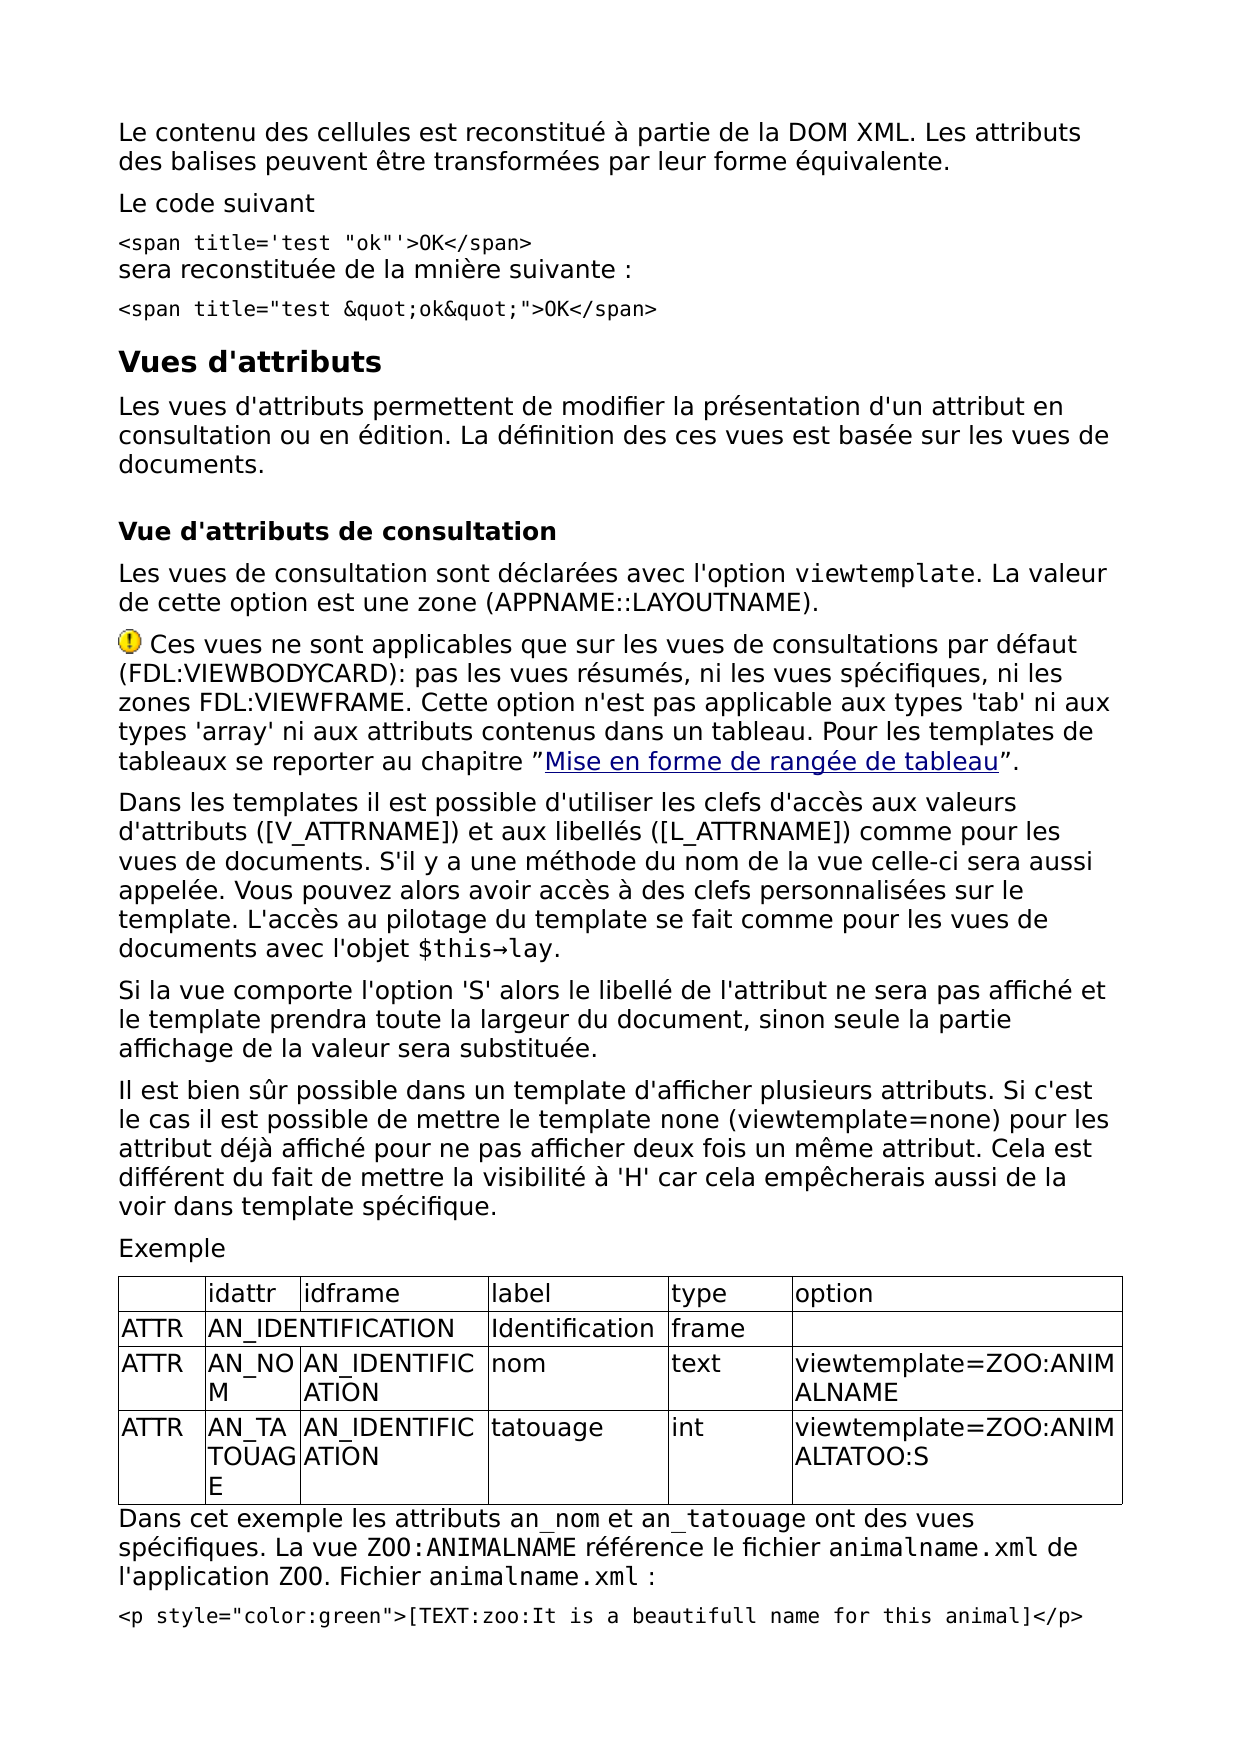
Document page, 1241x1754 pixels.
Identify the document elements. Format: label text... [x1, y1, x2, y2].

text <p style="color:green">[TEXT:zoo:It is a beautifull name for this animal]</p> [118, 1604, 1122, 1628]
text Les vues d'attributs permettent de modifier la présentation d'un attribut en consultation ou en édition. La définition des ces vues est basée sur les vues de documents. [118, 392, 1122, 480]
table_cell viewtemplate=ZOO:ANIMALTATOO:S [793, 1411, 1122, 1504]
table_header label [489, 1277, 668, 1311]
table_cell AN_TATOUAGE [206, 1411, 300, 1504]
table_cell ATTR [119, 1312, 205, 1346]
text <span title='test "ok"'>OK</span> [118, 231, 1122, 255]
table_cell Identification [489, 1312, 668, 1346]
table_header idframe [301, 1277, 488, 1311]
table_header type [669, 1277, 792, 1311]
text <span title="test &quot;ok&quot;">OK</span> [118, 297, 1122, 321]
text Si la vue comporte l'option 'S' alors le libellé de l'attribut ne sera pas affiché et le template prendra toute la largeur du document, sinon seule la partie affichage de la valeur sera substituée. [118, 976, 1122, 1063]
text Dans cet exemple les attributs an_nom et an_tatouage ont des vues spécifiques. La vue ZOO:ANIMALNAME référence le fichier animalname.xml de l'application ZOO. Fichier animalname.xml : [118, 1505, 1122, 1591]
text sera reconstituée de la mnière suivante : [118, 255, 1122, 284]
table_cell int [669, 1411, 792, 1504]
table_cell AN_NOM [206, 1347, 300, 1410]
text Il est bien sûr possible dans un template d'afficher plusieurs attributs. Si c'est le cas il est possible de mettre le template none (viewtemplate=none) pour les attribut déjà affiché pour ne pas afficher deux fois un même attribut. Cela est différent du fait de mettre la visibilité à 'H' car cela empêcherais aussi de la voir dans template spécifique. [118, 1076, 1122, 1222]
text Le contenu des cellules est reconstitué à partie de la DOM XML. Les attributs des balises peuvent être transformées par leur forme équivalente. [118, 118, 1122, 176]
table_header option [793, 1277, 1122, 1311]
text Ces vues ne sont applicables que sur les vues de consultations par défaut (FDL:VIEWBODYCARD): pas les vues résumés, ni les vues spécifiques, ni les zones FDL:VIEWFRAME. Cette option n'est pas applicable aux types 'tab' ni aux types 'array' ni aux attributs contenus dans un tableau. Pour les templates de tableaux se reporter au chapitre ”Mise en forme de rangée de tableau”. [118, 630, 1122, 776]
table_cell ATTR [119, 1347, 205, 1410]
table_cell nom [489, 1347, 668, 1410]
picture [118, 629, 142, 654]
table_cell ATTR [119, 1411, 205, 1504]
table_cell [793, 1312, 1122, 1346]
table_cell tatouage [489, 1411, 668, 1504]
text Les vues de consultation sont déclarées avec l'option viewtemplate. La valeur de cette option est une zone (APPNAME::LAYOUTNAME). [118, 559, 1122, 617]
table_cell viewtemplate=ZOO:ANIMALNAME [793, 1347, 1122, 1410]
table_cell text [669, 1347, 792, 1410]
table_cell AN_IDENTIFICATION [301, 1411, 488, 1504]
text Dans les templates il est possible d'utiliser les clefs d'accès aux valeurs d'attributs ([V_ATTRNAME]) et aux libellés ([L_ATTRNAME]) comme pour les vues de documents. S'il y a une méthode du nom de la vue celle-ci sera aussi appelée. Vous pouvez alors avoir accès à des clefs personnalisées sur le template. L'accès au pilotage du template se fait comme pour les vues de documents avec l'objet $this→lay. [118, 788, 1122, 963]
table_header idattr [206, 1277, 300, 1311]
subtitle Vue d'attributs de consultation [118, 517, 1122, 546]
table_cell AN_IDENTIFICATION [206, 1312, 488, 1346]
table_cell AN_IDENTIFICATION [301, 1347, 488, 1410]
text Exemple [118, 1234, 1122, 1263]
subtitle Vues d'attributs [118, 346, 1122, 380]
table_cell frame [669, 1312, 792, 1346]
table_header [119, 1277, 205, 1311]
text Le code suivant [118, 189, 1122, 218]
